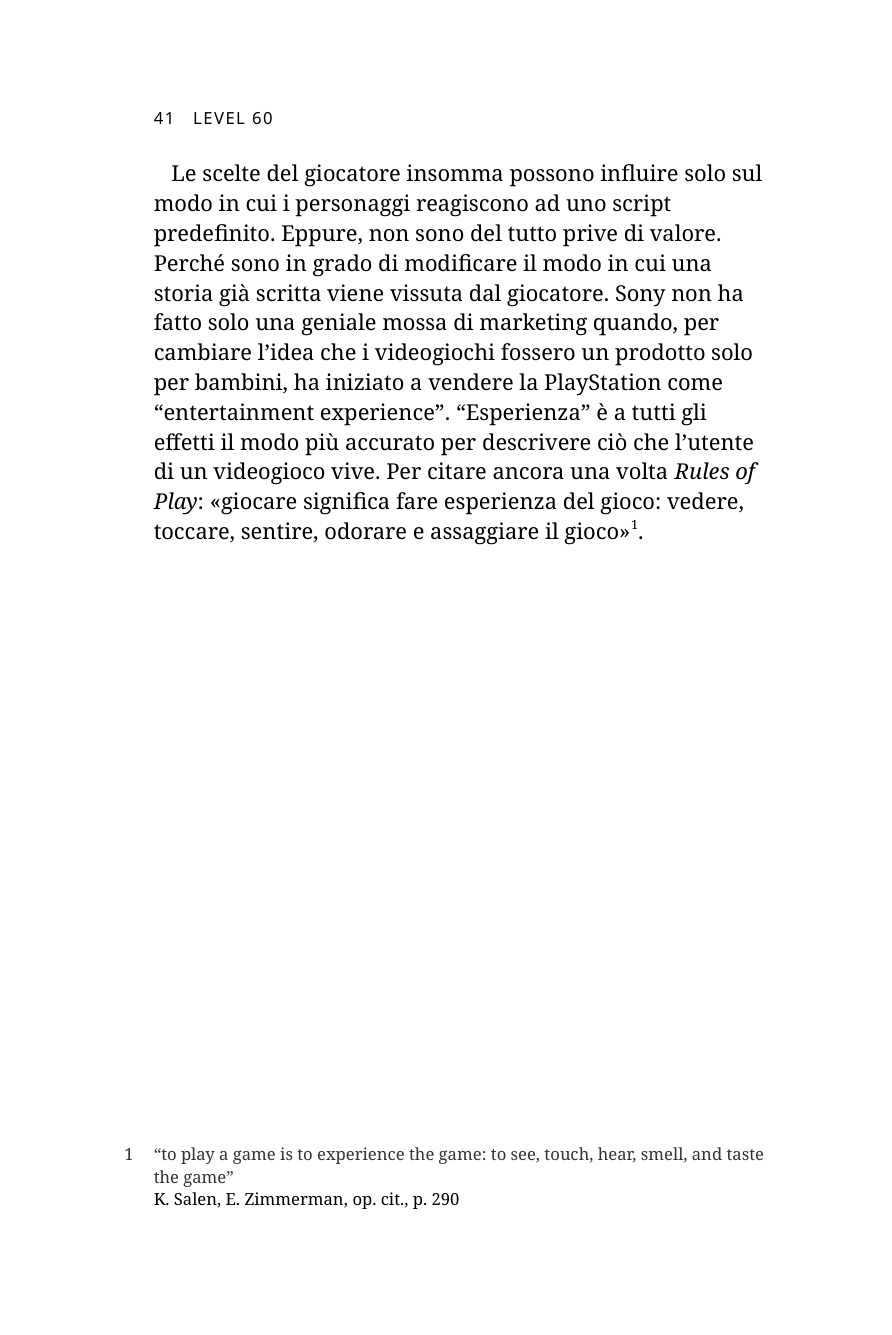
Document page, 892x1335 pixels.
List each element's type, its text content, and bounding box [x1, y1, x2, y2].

text Le scelte del giocatore insomma possono influire solo sul modo in cui i personaggi reagiscono ad uno script predefinito. Eppure, non sono del tutto prive di valore. Perché sono in grado di modificare il modo in cui una storia già scritta viene vissuta dal giocatore. Sony non ha fatto solo una geniale mossa di marketing quando, per cambiare l’idea che i videogiochi fossero un prodotto solo per bambini, ha iniziato a vendere la PlayStation come “entertainment experience”. “Esperienza” è a tutti gli effetti il modo più accurato per descrivere ciò che l’utente di un videogioco vive. Per citare ancora una volta Rules of Play: «giocare significa fare esperienza del gioco: vedere, toccare, sentire, odorare e assaggiare il gioco». [153, 158, 768, 546]
text K. Salen, E. Zimmerman, op. cit., p. 290 [124, 1188, 768, 1211]
text “to play a game is to experience the game: to see, touch, hear, smell, and taste the game” [124, 1142, 768, 1188]
